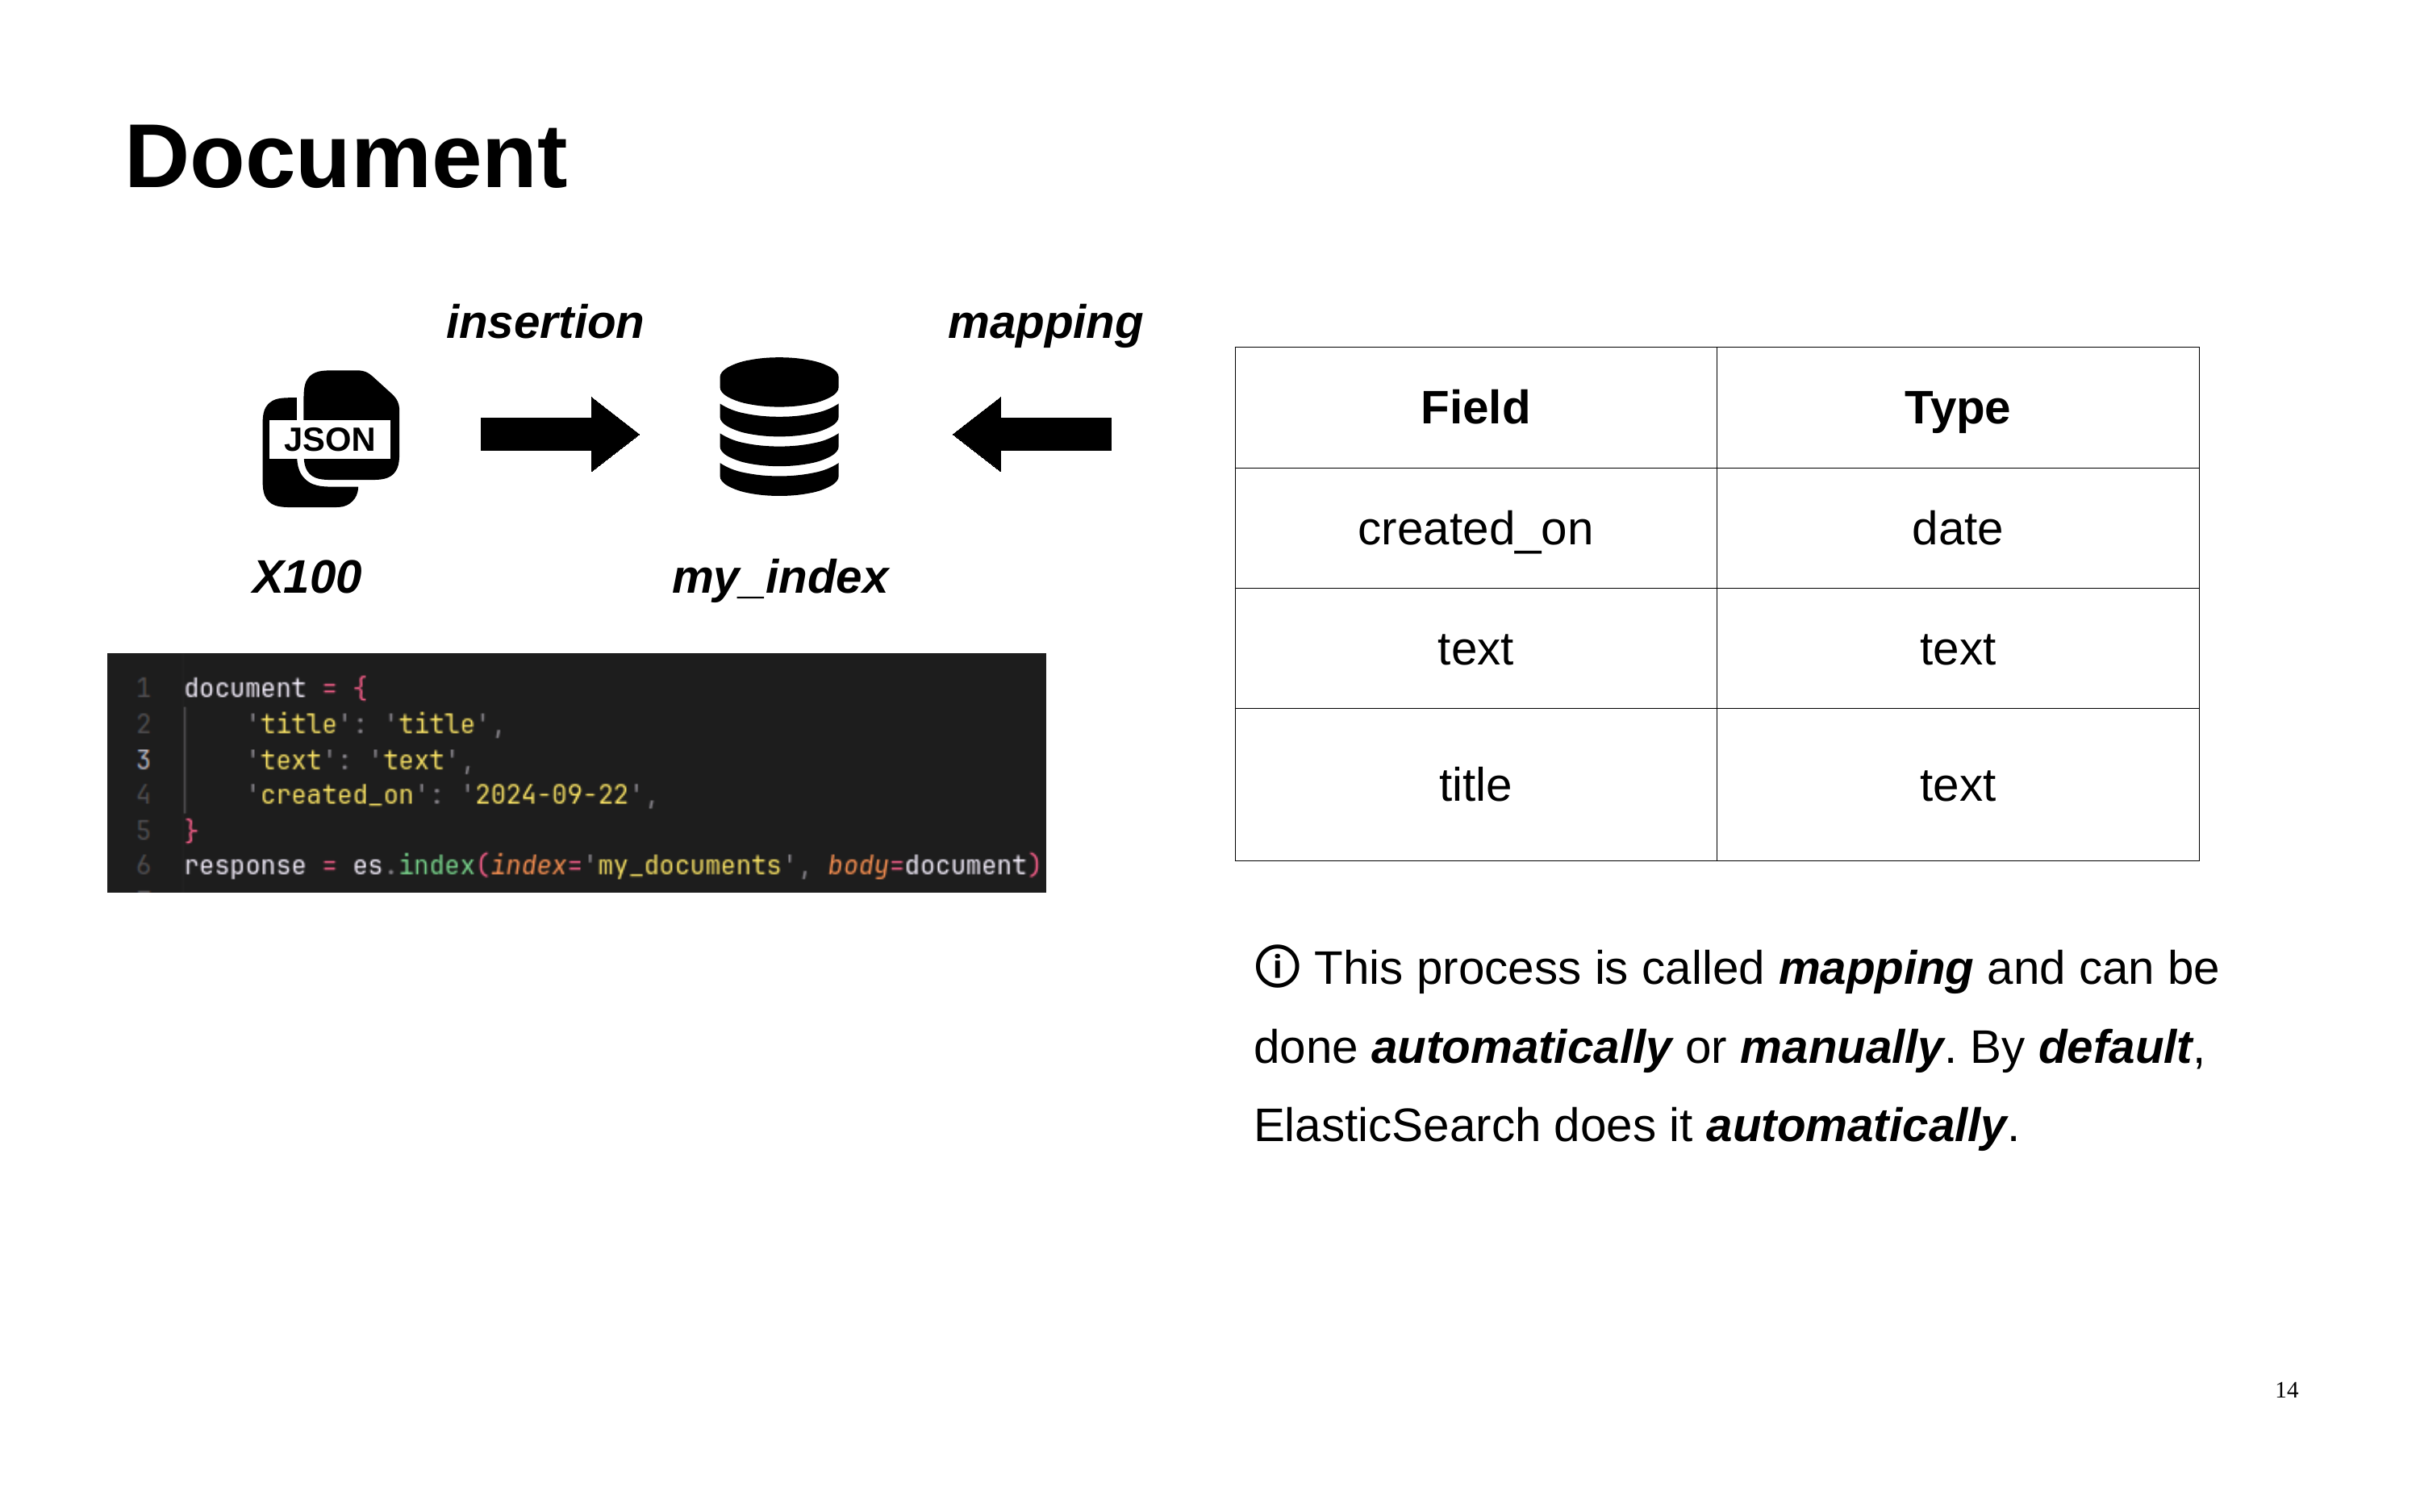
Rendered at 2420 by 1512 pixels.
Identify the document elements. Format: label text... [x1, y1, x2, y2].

text_box insertion [400, 266, 691, 370]
picture [107, 653, 1046, 893]
text_box JSON [269, 420, 390, 459]
text_box [481, 397, 640, 472]
table_cell text [1717, 589, 2199, 708]
text_box X100 [235, 521, 380, 625]
text_box 🛈 This process is called mapping and can be done automatically or manually. By default, ElasticSearch does it automatically. [1241, 910, 2256, 1162]
table_cell title [1236, 709, 1717, 860]
text_box my_index [636, 521, 926, 625]
table_cell text [1236, 589, 1717, 708]
table_cell text [1717, 709, 2199, 860]
table_header Field [1236, 348, 1717, 468]
text_box mapping [900, 266, 1191, 370]
picture [248, 356, 414, 522]
picture [711, 357, 850, 496]
text_box Document [112, 61, 1287, 251]
table_cell created_on [1236, 469, 1717, 588]
text_box [953, 397, 1112, 472]
table_cell date [1717, 469, 2199, 588]
table_header Type [1717, 348, 2199, 468]
